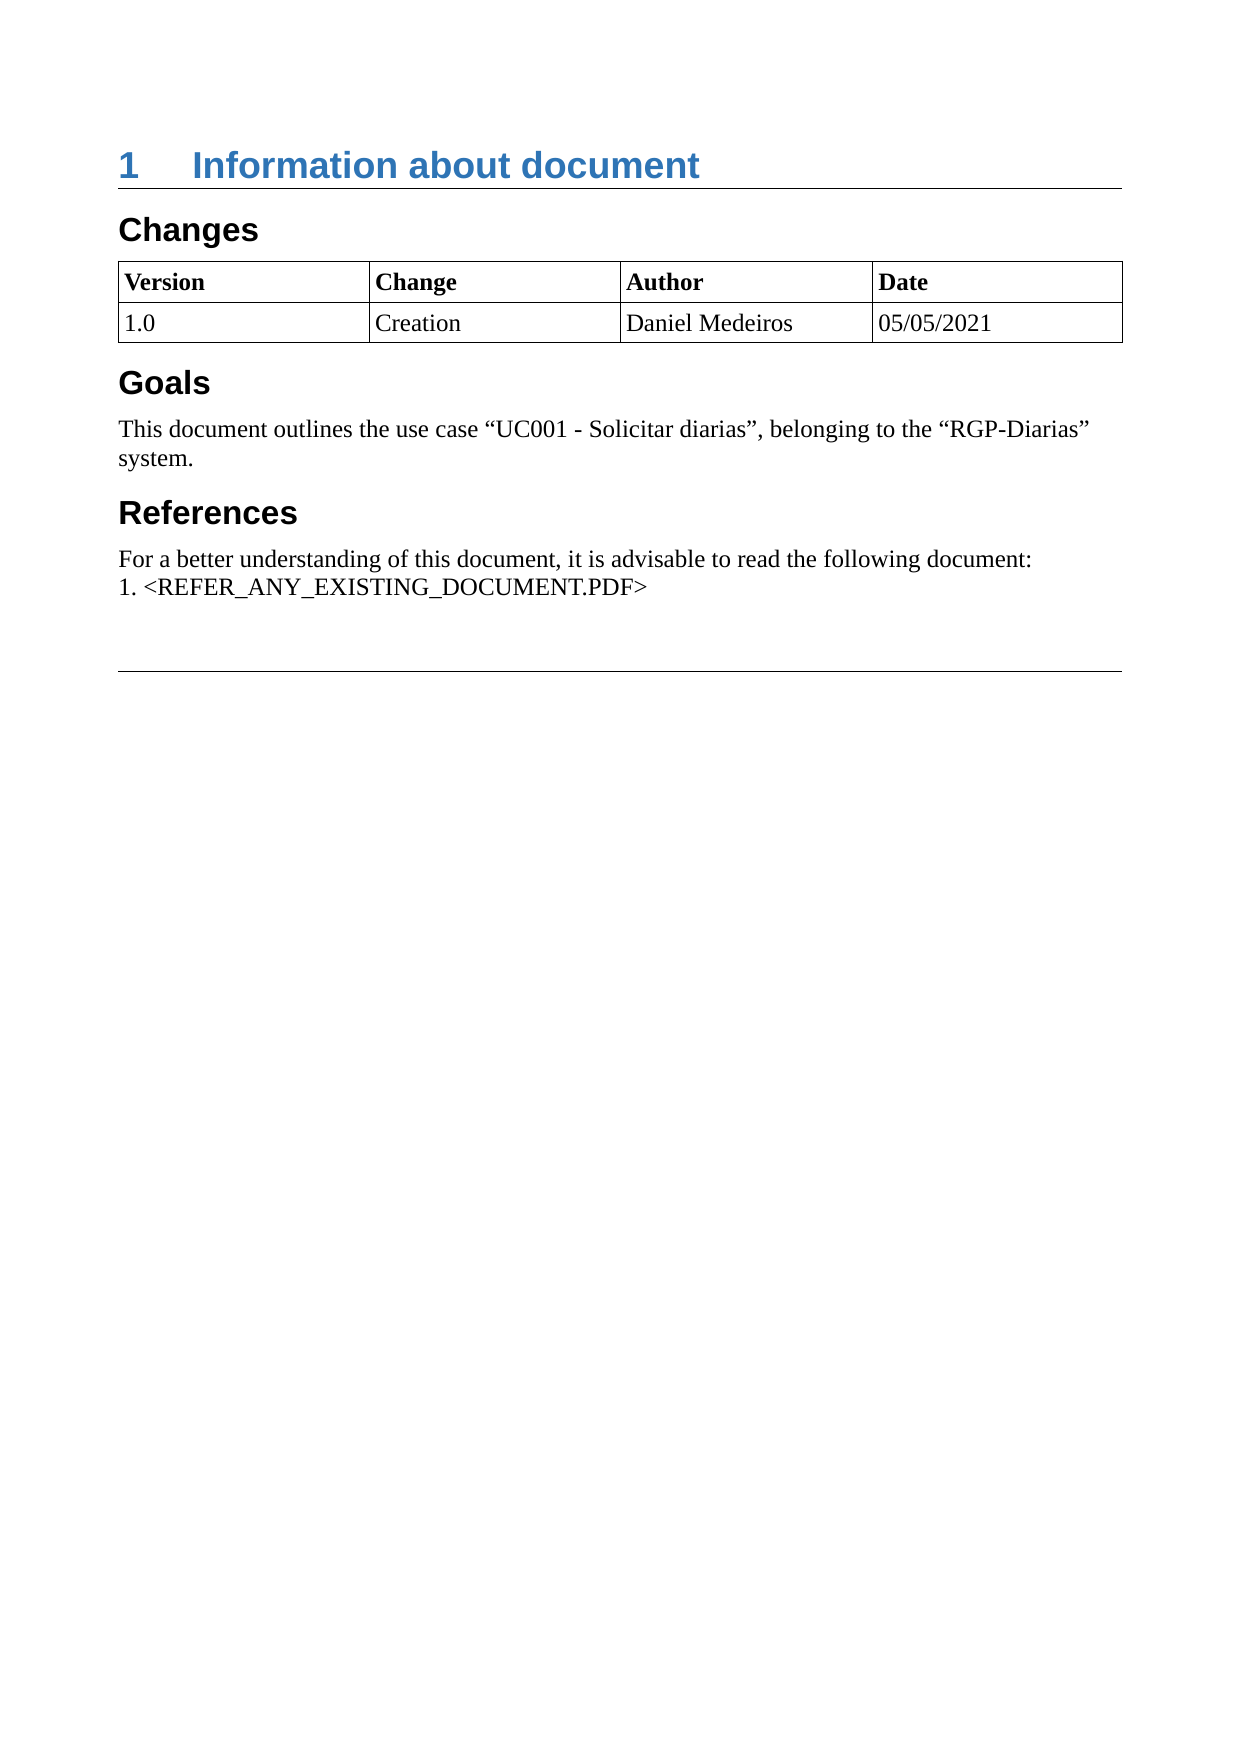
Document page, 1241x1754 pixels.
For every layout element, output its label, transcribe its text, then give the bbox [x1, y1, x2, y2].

table_header Author [621, 262, 872, 301]
table_cell Daniel Medeiros [621, 303, 872, 342]
table_cell 1.0 [119, 303, 369, 342]
subtitle Changes [118, 210, 1122, 248]
text For a better understanding of this document, it is advisable to read the following document: [118, 544, 1122, 572]
subtitle Information about document [118, 143, 1122, 188]
table_cell Creation [370, 303, 620, 342]
table_header Version [119, 262, 369, 301]
text 1. <REFER_ANY_EXISTING_DOCUMENT.PDF> [118, 572, 1122, 601]
subtitle Goals [118, 363, 1122, 402]
subtitle References [118, 493, 1122, 531]
table_header Change [370, 262, 620, 301]
table_cell 05/05/2021 [873, 303, 1122, 342]
text This document outlines the use case “UC001 - Solicitar diarias”, belonging to the “RGP-Diarias” system. [118, 414, 1122, 472]
table_header Date [873, 262, 1122, 301]
